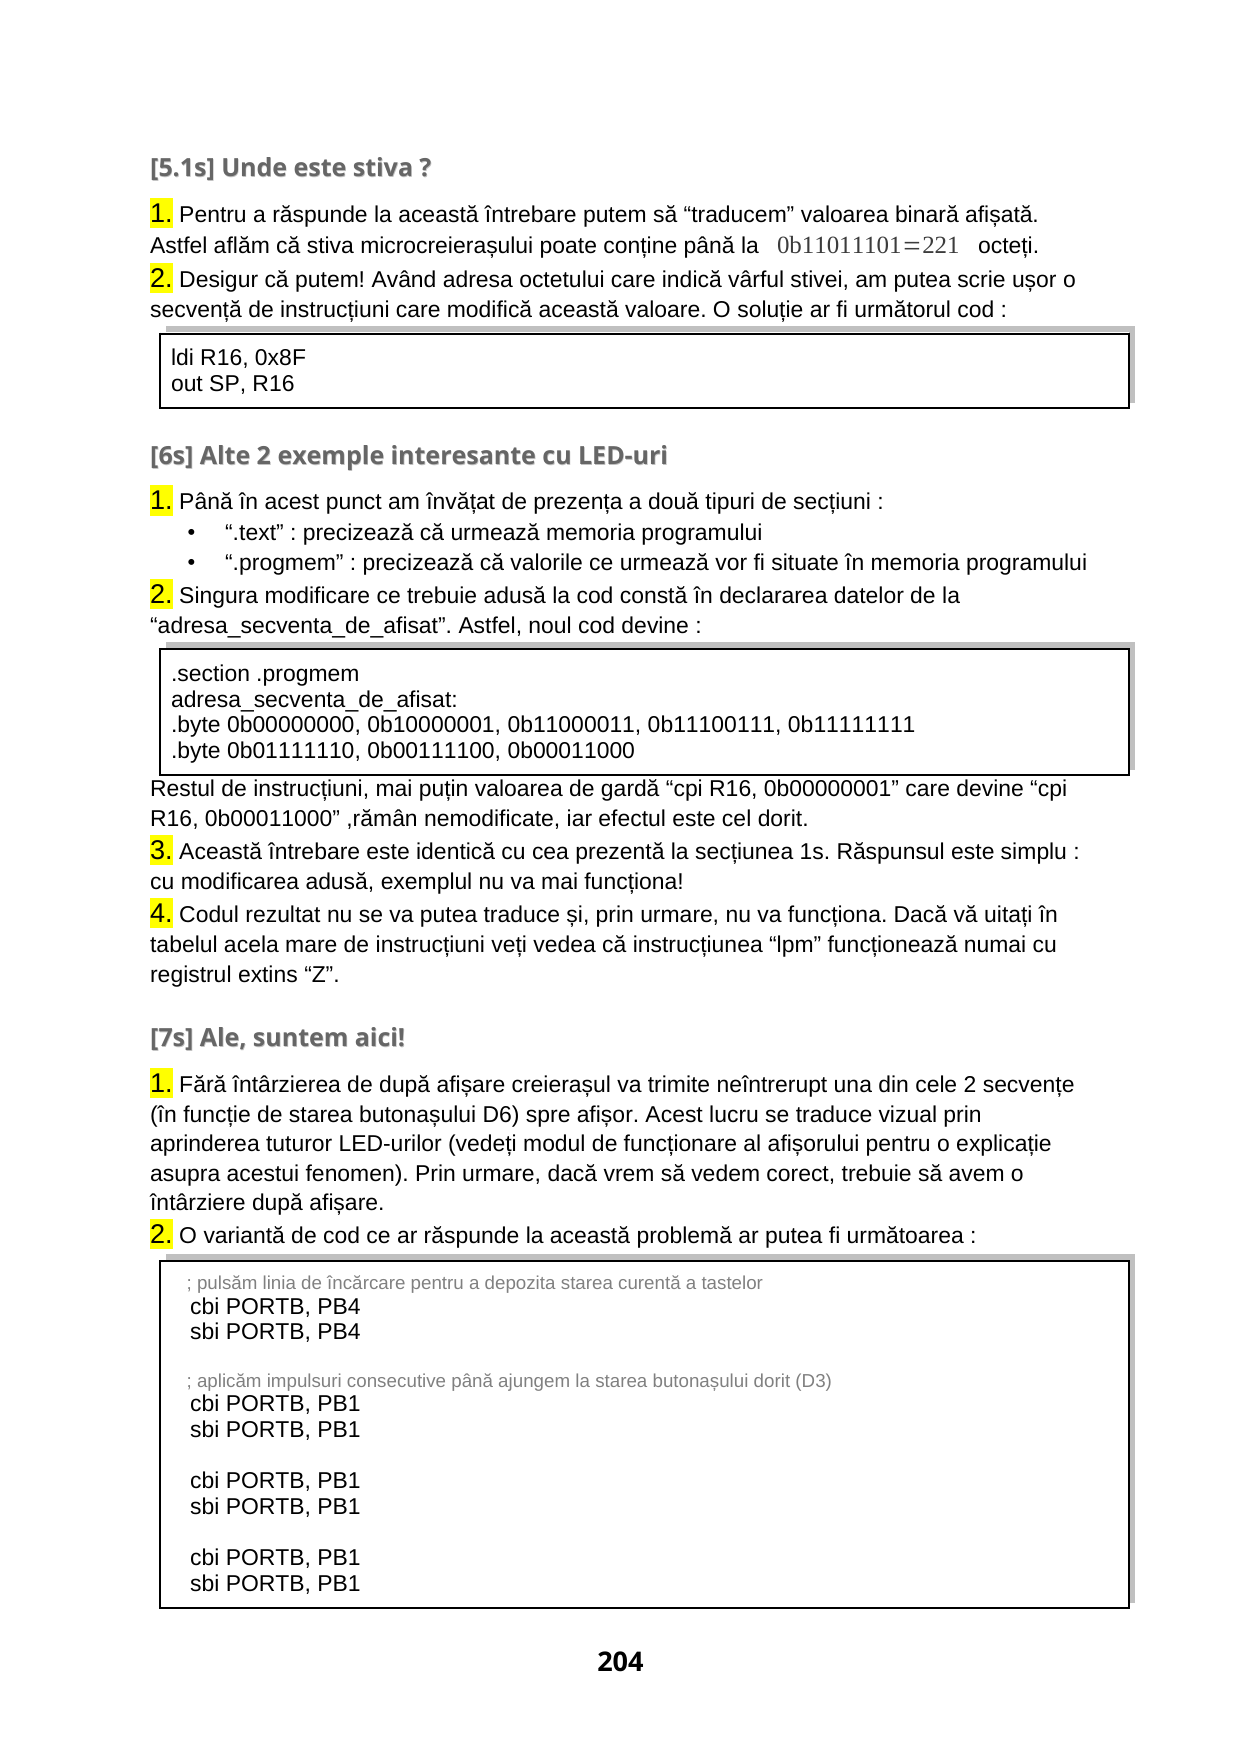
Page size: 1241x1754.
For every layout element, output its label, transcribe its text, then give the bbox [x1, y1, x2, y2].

subtitle 1. Până în acest punct am învățat de prezența a două tipuri de secțiuni : [150, 485, 1091, 516]
subtitle 2. O variantă de cod ce ar răspunde la această problemă ar putea fi următoarea : [150, 1219, 1091, 1249]
subtitle 1. Fără întârzierea de după afișare creierașul va trimite neîntrerupt una din cele 2 secvențe (în funcție de starea butonașului D6) spre afișor. Acest lucru se traduce vizual prin aprinderea tuturor LED-urilor (vedeți modul de funcționare al afișorului pentru o explicație asupra acestui fenomen). Prin urmare, dacă vrem să vedem corect, trebuie să avem o întârziere după afișare. [150, 1067, 1091, 1215]
subtitle “.progmem” : precizează că valorile ce urmează vor fi situate în memoria programului [187, 549, 1091, 575]
table_header ; pulsăm linia de încărcare pentru a depozita starea curentă a tastelor cbi PORTB, PB4 sbi PORTB, PB4 ; aplicăm impulsuri consecutive până ajungem la starea butonașului dorit (D3) cbi PORTB, PB1 sbi PORTB, PB1 cbi PORTB, PB1 sbi PORTB, PB1 cbi PORTB, PB1 sbi PORTB, PB1 [161, 1262, 1128, 1607]
subtitle 1. Pentru a răspunde la această întrebare putem să “traducem” valoarea binară afișată. Astfel aflăm că stiva microcreierașului poate conține până laocteți. [150, 197, 1091, 259]
subtitle 4. Codul rezultat nu se va putea traduce și, prin urmare, nu va funcționa. Dacă vă uitați în tabelul acela mare de instrucțiuni veți vedea că instrucțiunea “lpm” funcționează numai cu registrul extins “Z”. [150, 898, 1091, 987]
subtitle 2. Desigur că putem! Având adresa octetului care indică vârful stivei, am putea scrie ușor o secvență de instrucțiuni care modifică această valoare. O soluție ar fi următorul cod : [150, 263, 1091, 323]
table_header .section .progmem adresa_secventa_de_afisat: .byte 0b00000000, 0b10000001, 0b11000011, 0b11100111, 0b11111111 .byte 0b01111110, 0b00111100, 0b00011000 [161, 650, 1128, 774]
subtitle [6s] Alte 2 exemple interesante cu LED-uri [150, 438, 1091, 472]
table_header ldi R16, 0x8F out SP, R16 [161, 335, 1128, 407]
subtitle Restul de instrucțiuni, mai puțin valoarea de gardă “cpi R16, 0b00000001” care devine “cpi R16, 0b00011000” ,rămân nemodificate, iar efectul este cel dorit. [150, 776, 1091, 831]
subtitle 3. Această întrebare este identică cu cea prezentă la secțiunea 1s. Răspunsul este simplu : cu modificarea adusă, exemplul nu va mai funcționa! [150, 834, 1091, 894]
subtitle [5.1s] Unde este stiva ? [150, 150, 1091, 184]
subtitle “.text” : precizează că urmează memoria programului [187, 520, 1091, 546]
subtitle 2. Singura modificare ce trebuie adusă la cod constă în declararea datelor de la “adresa_secventa_de_afisat”. Astfel, noul cod devine : [150, 579, 1091, 638]
subtitle [7s] Ale, suntem aici! [150, 1020, 1091, 1054]
